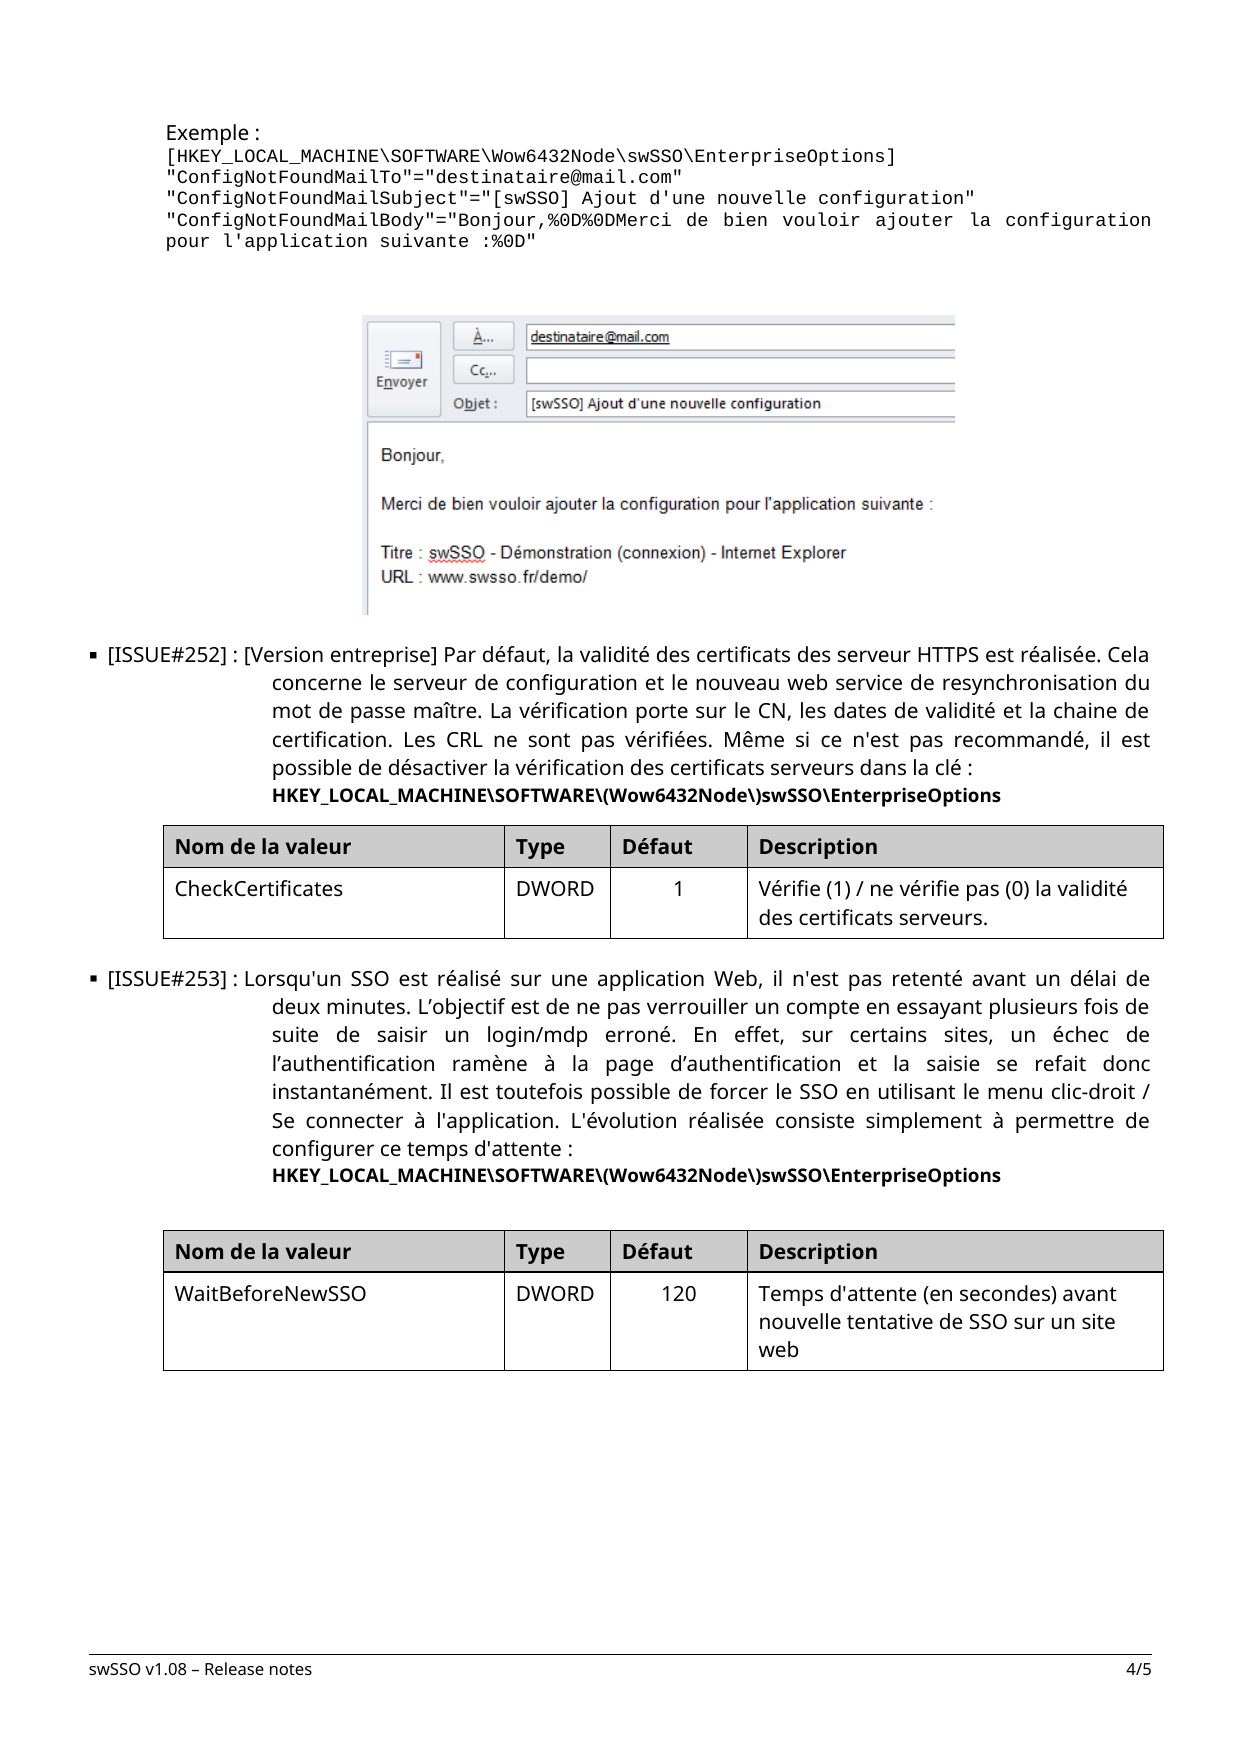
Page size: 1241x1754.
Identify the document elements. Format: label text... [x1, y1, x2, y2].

table_cell DWORD [505, 868, 610, 938]
table_header Description [748, 826, 1163, 867]
table_cell 1 [611, 868, 747, 938]
list [ISSUE#252] : [Version entreprise] Par défaut, la validité des certificats des serveur HTTPS est réalisée. Cela concerne le serveur de configuration et le nouveau web service de resynchronisation du mot de passe maître. La vérification porte sur le CN, les dates de validité et la chaine de certification. Les CRL ne sont pas vérifiées. Même si ce n'est pas recommandé, il est possible de désactiver la vérification des certificats serveurs dans la clé : HKEY_LOCAL_MACHINE\SOFTWARE\(Wow6432Node\)swSSO\EnterpriseOptions [89, 640, 1152, 807]
table_header Type [505, 826, 610, 867]
list [ISSUE#253] : Lorsqu'un SSO est réalisé sur une application Web, il n'est pas retenté avant un délai de deux minutes. L’objectif est de ne pas verrouiller un compte en essayant plusieurs fois de suite de saisir un login/mdp erroné. En effet, sur certains sites, un échec de l’authentification ramène à la page d’authentification et la saisie se refait donc instantanément. Il est toutefois possible de forcer le SSO en utilisant le menu clic-droit / Se connecter à l'application. L'évolution réalisée consiste simplement à permettre de configurer ce temps d'attente : [89, 964, 1152, 1163]
table_header Description [748, 1231, 1163, 1271]
table_header Défaut [611, 1231, 747, 1271]
table_cell DWORD [505, 1273, 610, 1370]
picture [362, 315, 956, 615]
table_header Type [505, 1231, 610, 1271]
table_header Nom de la valeur [164, 1231, 504, 1271]
text "ConfigNotFoundMailBody"="Bonjour,%0D%0DMerci de bien vouloir ajouter la configuration pour l'application suivante :%0D" [165, 210, 1152, 253]
list HKEY_LOCAL_MACHINE\SOFTWARE\(Wow6432Node\)swSSO\EnterpriseOptions [89, 1163, 1152, 1188]
table_cell Temps d'attente (en secondes) avant nouvelle tentative de SSO sur un site web [748, 1273, 1163, 1370]
text [HKEY_LOCAL_MACHINE\SOFTWARE\Wow6432Node\swSSO\EnterpriseOptions] [165, 147, 1152, 168]
table_header Défaut [611, 826, 747, 867]
table_cell Vérifie (1) / ne vérifie pas (0) la validité des certificats serveurs. [748, 868, 1163, 938]
text "ConfigNotFoundMailTo"="destinataire@mail.com" [165, 168, 1152, 189]
table_header Nom de la valeur [164, 826, 504, 867]
text Exemple : [165, 118, 1152, 147]
text "ConfigNotFoundMailSubject"="[swSSO] Ajout d'une nouvelle configuration" [165, 189, 1152, 210]
table_cell WaitBeforeNewSSO [164, 1273, 504, 1370]
table_cell CheckCertificates [164, 868, 504, 938]
table_cell 120 [611, 1273, 747, 1370]
